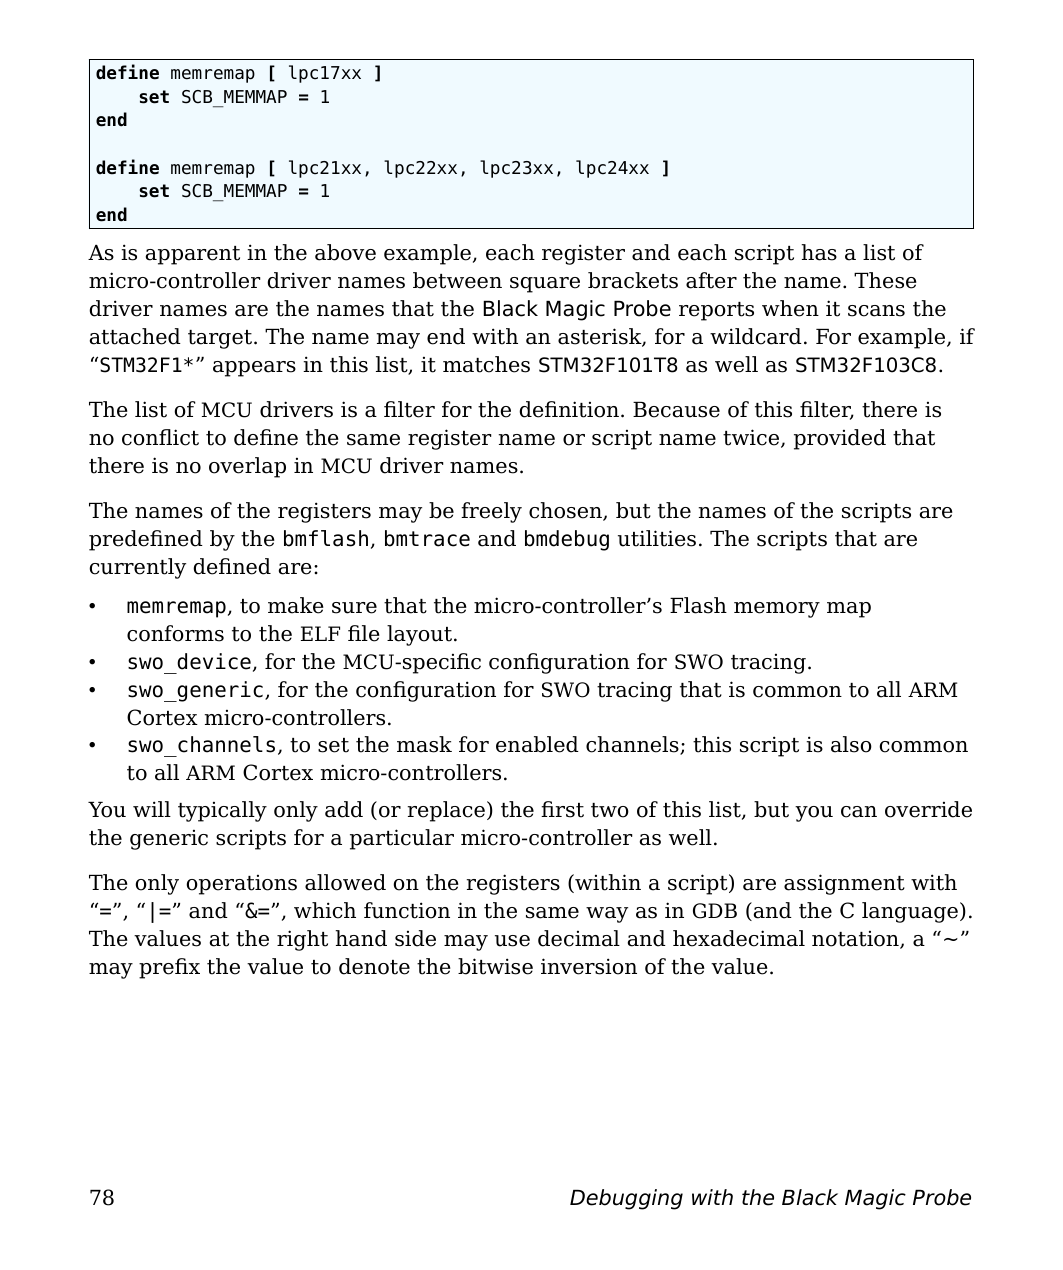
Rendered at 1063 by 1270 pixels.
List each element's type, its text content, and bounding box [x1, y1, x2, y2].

text define memremap [ lpc17xx ] [90, 60, 973, 83]
text set SCB_MEMMAP = 1 [90, 83, 973, 106]
text define memremap [ lpc21xx, lpc22xx, lpc23xx, lpc24xx ] [90, 154, 973, 177]
text end [90, 106, 973, 130]
list swo_device, for the MCU-specific configuration for SWO tracing. [88, 650, 974, 674]
list memremap, to make sure that the micro-controller’s Flash memory map conforms to the ELF file layout. [88, 594, 974, 647]
text The list of MCU drivers is a filter for the definition. Because of this filter, there is no conflict to define the same register name or script name twice, provided that there is no overlap in MCU driver names. [88, 398, 974, 478]
text The names of the registers may be freely chosen, but the names of the scripts are predefined by the bmflash, bmtrace and bmdebug utilities. The scripts that are currently defined are: [88, 499, 974, 579]
text The only operations allowed on the registers (within a script) are assignment with “=”, “|=” and “&=”, which function in the same way as in GDB (and the C language). The values at the right hand side may use decimal and hexadecimal notation, a “~” may prefix the value to denote the bitwise inversion of the value. [88, 871, 974, 979]
text end [90, 201, 973, 228]
list swo_generic, for the configuration for SWO tracing that is common to all ARM Cortex micro-controllers. [88, 678, 974, 730]
list swo_channels, to set the mask for enabled channels; this script is also common to all ARM Cortex micro-controllers. [88, 733, 974, 786]
text set SCB_MEMMAP = 1 [90, 177, 973, 201]
text You will typically only add (or replace) the first two of this list, but you can override the generic scripts for a particular micro-controller as well. [88, 798, 974, 850]
text As is apparent in the above example, each register and each script has a list of micro-controller driver names between square brackets after the name. These driver names are the names that the Black Magic Probe reports when it scans the attached target. The name may end with an asterisk, for a wildcard. For example, if “STM32F1*” appears in this list, it matches STM32F101T8 as well as STM32F103C8. [88, 241, 974, 377]
